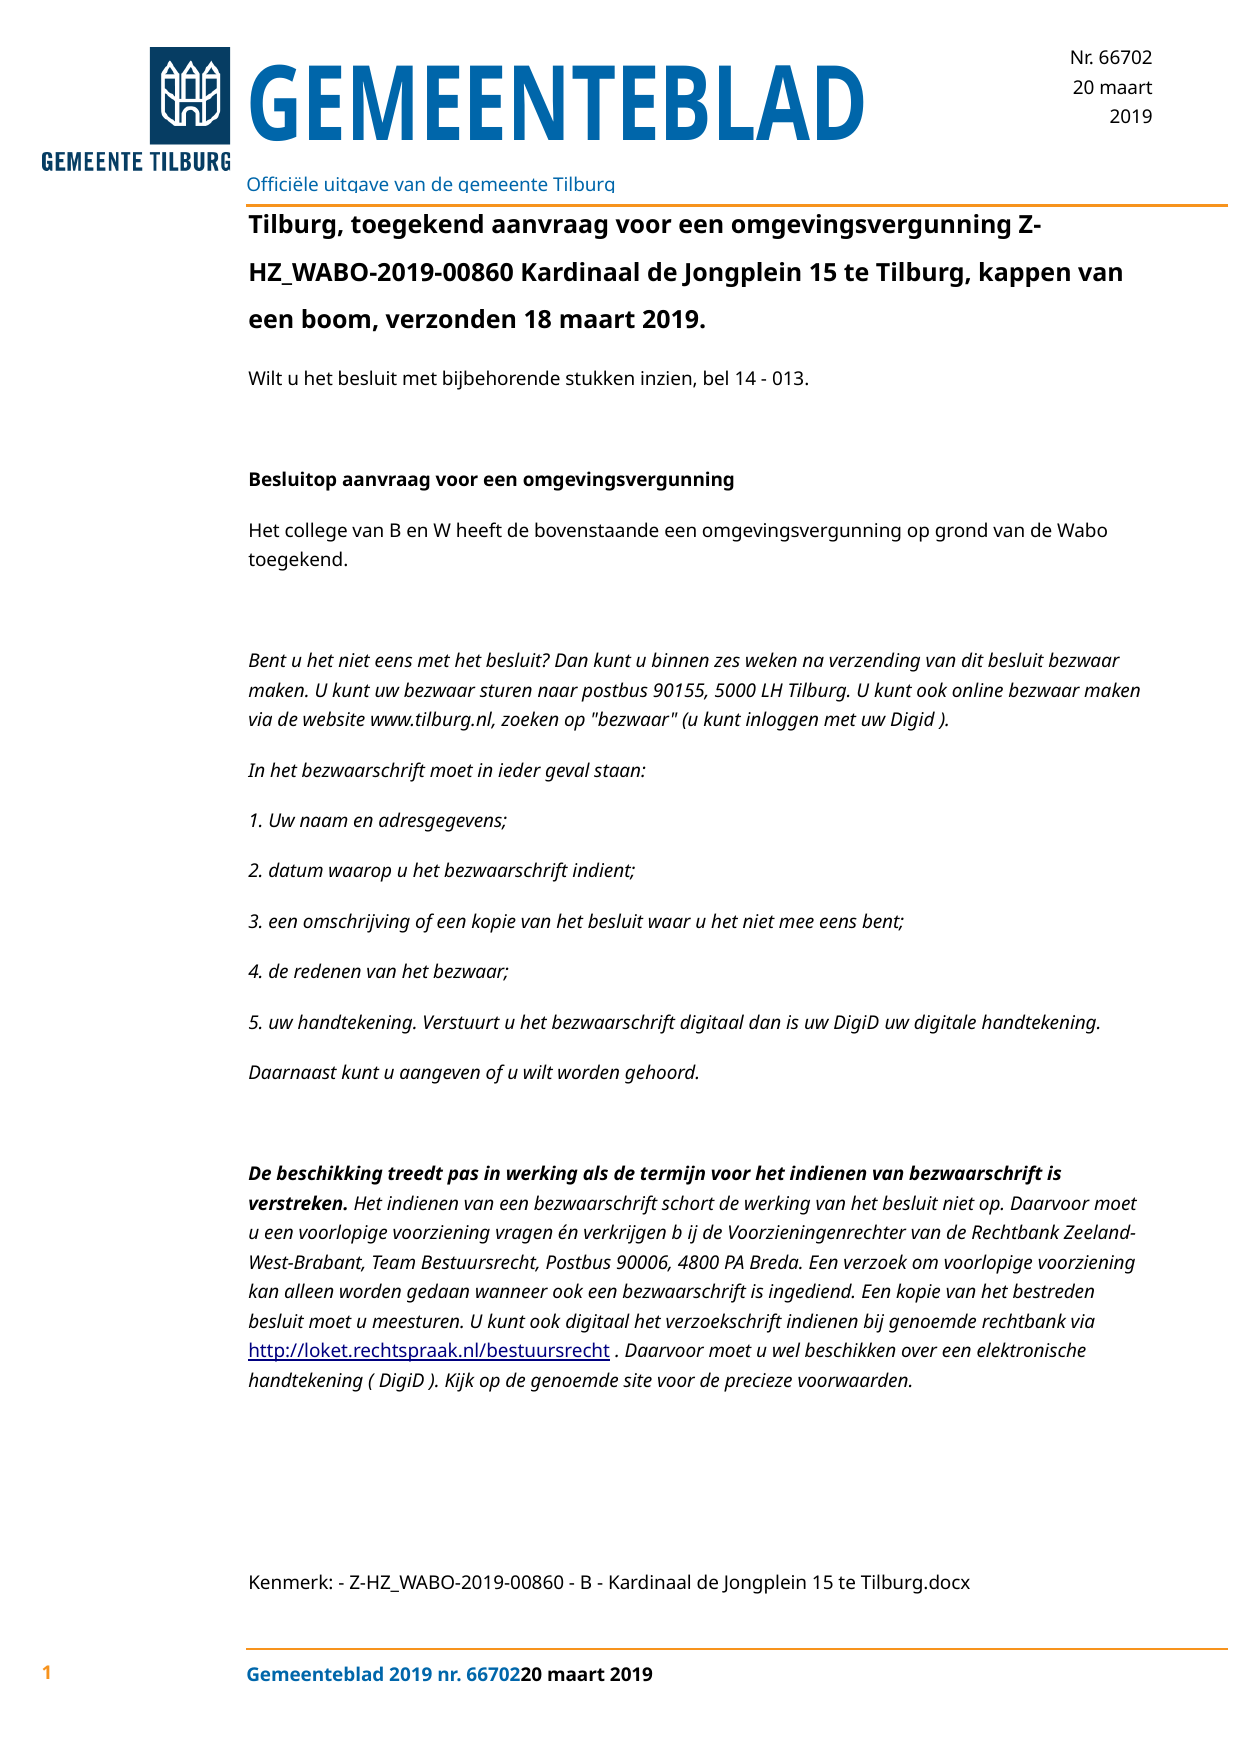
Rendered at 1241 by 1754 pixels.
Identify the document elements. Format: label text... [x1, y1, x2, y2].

text 2. datum waarop u het bezwaarschrift indient; [248, 858, 1152, 883]
text Het college van B en W heeft de bovenstaande een omgevingsvergunning op grond van de Wabo toegekend. [248, 517, 1152, 572]
text In het bezwaarschrift moet in ieder geval staan: [248, 757, 1152, 782]
text 3. een omschrijving of een kopie van het besluit waar u het niet mee eens bent; [248, 908, 1152, 934]
picture [41, 47, 231, 172]
text Wilt u het besluit met bijbehorende stukken inzien, bel 14 - 013. [248, 366, 1152, 391]
text Bent u het niet eens met het besluit? Dan kunt u binnen zes weken na verzending van dit besluit bezwaar maken. U kunt uw bezwaar sturen naar postbus 90155, 5000 LH Tilburg. U kunt ook online bezwaar maken via de website www.tilburg.nl, zoeken op "bezwaar" (u kunt inloggen met uw Digid ). [248, 647, 1152, 732]
text Besluitop aanvraag voor een omgevingsvergunning [248, 466, 1152, 492]
text De beschikking treedt pas in werking als de termijn voor het indienen van bezwaarschrift is verstreken. Het indienen van een bezwaarschrift schort de werking van het besluit niet op. Daarvoor moet u een voorlopige voorziening vragen én verkrijgen b ij de Voorzieningenrechter van de Rechtbank Zeeland-West-Brabant, Team Bestuursrecht, Postbus 90006, 4800 PA Breda. Een verzoek om voorlopige voorziening kan alleen worden gedaan wanneer ook een bezwaarschrift is ingediend. Een kopie van het bestreden besluit moet u meesturen. U kunt ook digitaal het verzoekschrift indienen bij genoemde rechtbank via http://loket.rechtspraak.nl/bestuursrecht . Daarvoor moet u wel beschikken over een elektronische handtekening ( DigiD ). Kijk op de genoemde site voor de precieze voorwaarden. [248, 1160, 1152, 1393]
text Tilburg, toegekend aanvraag voor een omgevingsvergunning Z-HZ_WABO-2019-00860 Kardinaal de Jongplein 15 te Tilburg, kappen van een boom, verzonden 18 maart 2019. [248, 207, 1152, 336]
text 5. uw handtekening. Verstuurt u het bezwaarschrift digitaal dan is uw DigiD uw digitale handtekening. [248, 1009, 1152, 1034]
text Kenmerk: - Z-HZ_WABO-2019-00860 - B - Kardinaal de Jongplein 15 te Tilburg.docx [248, 1569, 1152, 1594]
text 1. Uw naam en adresgegevens; [248, 807, 1152, 833]
text Daarnaast kunt u aangeven of u wilt worden gehoord. [248, 1059, 1152, 1085]
text 4. de redenen van het bezwaar; [248, 958, 1152, 984]
